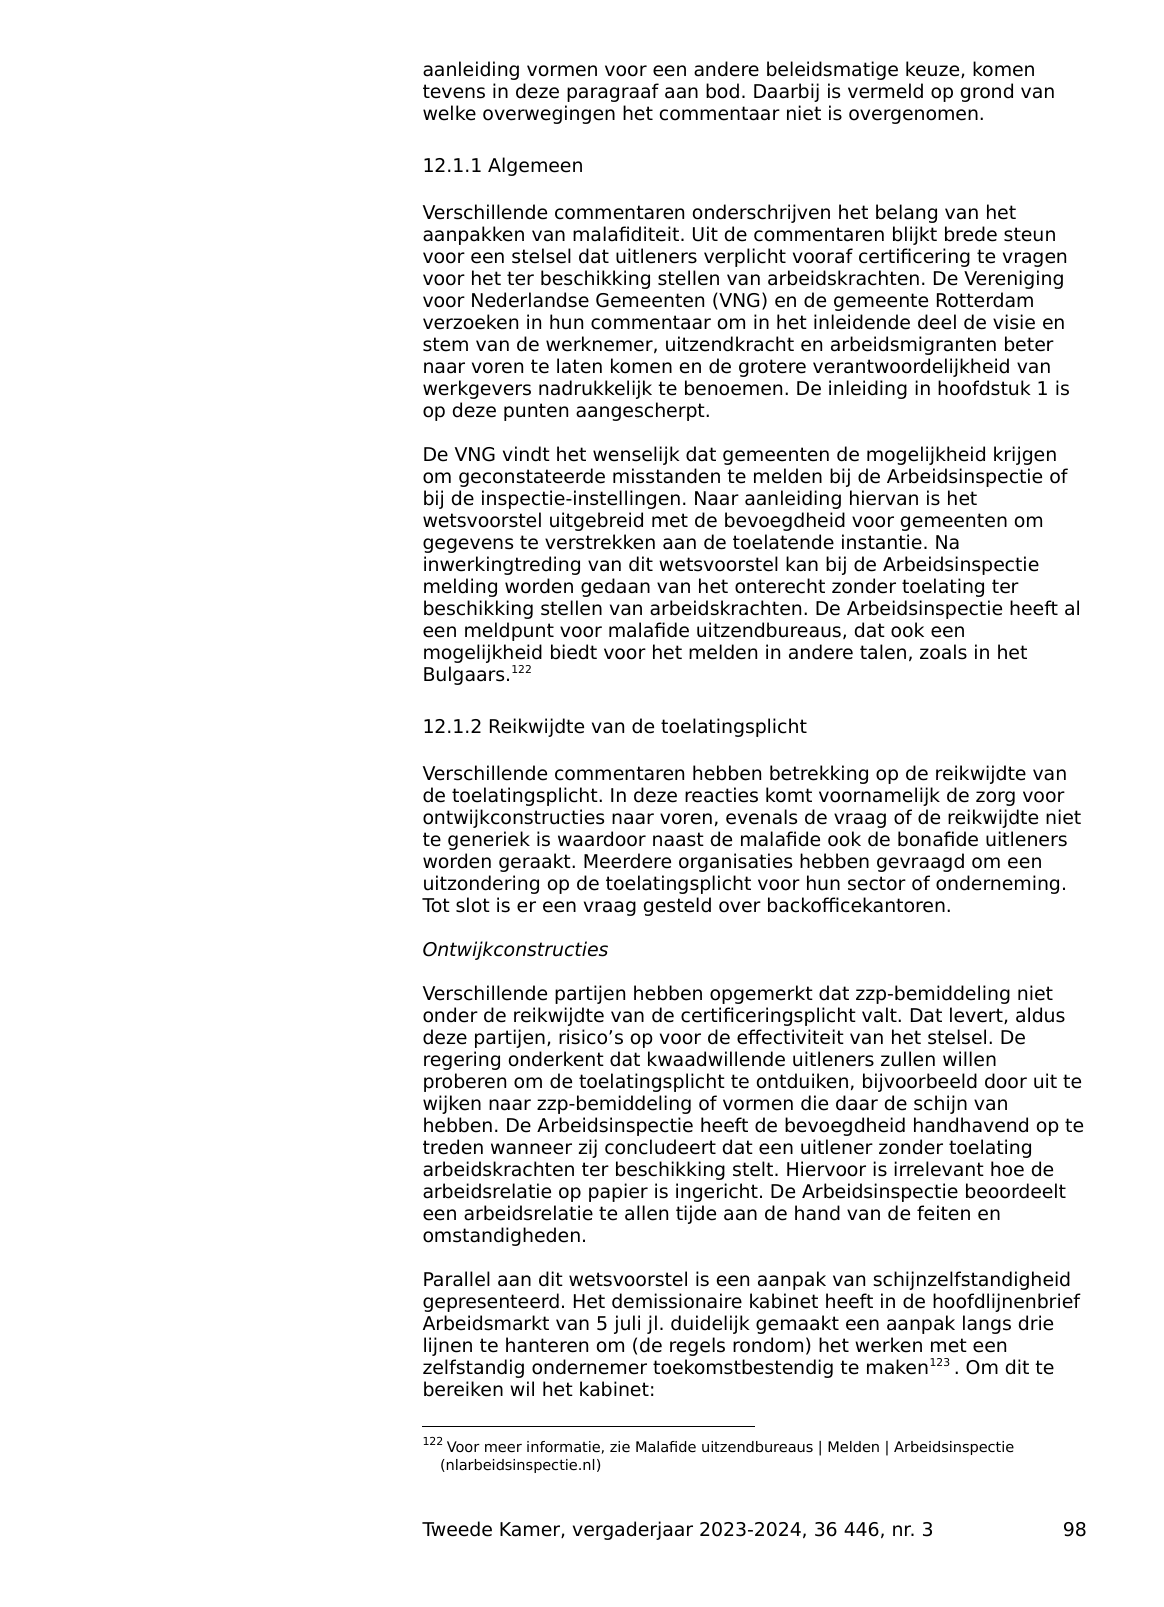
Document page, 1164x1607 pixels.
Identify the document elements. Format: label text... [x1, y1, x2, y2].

text Voor meer informatie, zie Malafide uitzendbureaus | Melden | Arbeidsinspectie (nlarbeidsinspectie.nl) [422, 1435, 1087, 1474]
subtitle 12.1.1 Algemeen [422, 155, 1087, 177]
text Verschillende commentaren onderschrijven het belang van het aanpakken van malafiditeit. Uit de commentaren blijkt brede steun voor een stelsel dat uitleners verplicht vooraf certificering te vragen voor het ter beschikking stellen van arbeidskrachten. De Vereniging voor Nederlandse Gemeenten (VNG) en de gemeente Rotterdam verzoeken in hun commentaar om in het inleidende deel de visie en stem van de werknemer, uitzendkracht en arbeidsmigranten beter naar voren te laten komen en de grotere verantwoordelijkheid van werkgevers nadrukkelijk te benoemen. De inleiding in hoofdstuk 1 is op deze punten aangescherpt. [422, 202, 1087, 422]
text Parallel aan dit wetsvoorstel is een aanpak van schijnzelfstandigheid gepresenteerd. Het demissionaire kabinet heeft in de hoofdlijnenbrief Arbeidsmarkt van 5 juli jl. duidelijk gemaakt een aanpak langs drie lijnen te hanteren om (de regels rondom) het werken met een zelfstandig ondernemer toekomstbestendig te maken. Om dit te bereiken wil het kabinet: [422, 1269, 1087, 1401]
subtitle Ontwijkconstructies [422, 939, 1087, 961]
text Verschillende commentaren hebben betrekking op de reikwijdte van de toelatingsplicht. In deze reacties komt voornamelijk de zorg voor ontwijkconstructies naar voren, evenals de vraag of de reikwijdte niet te generiek is waardoor naast de malafide ook de bonafide uitleners worden geraakt. Meerdere organisaties hebben gevraagd om een uitzondering op de toelatingsplicht voor hun sector of onderneming. Tot slot is er een vraag gesteld over backofficekantoren. [422, 763, 1087, 917]
text De VNG vindt het wenselijk dat gemeenten de mogelijkheid krijgen om geconstateerde misstanden te melden bij de Arbeidsinspectie of bij de inspectie-instellingen. Naar aanleiding hiervan is het wetsvoorstel uitgebreid met de bevoegdheid voor gemeenten om gegevens te verstrekken aan de toelatende instantie. Na inwerkingtreding van dit wetsvoorstel kan bij de Arbeidsinspectie melding worden gedaan van het onterecht zonder toelating ter beschikking stellen van arbeidskrachten. De Arbeidsinspectie heeft al een meldpunt voor malafide uitzendbureaus, dat ook een mogelijkheid biedt voor het melden in andere talen, zoals in het Bulgaars. [422, 444, 1087, 686]
text Verschillende partijen hebben opgemerkt dat zzp-bemiddeling niet onder de reikwijdte van de certificeringsplicht valt. Dat levert, aldus deze partijen, risico’s op voor de effectiviteit van het stelsel. De regering onderkent dat kwaadwillende uitleners zullen willen proberen om de toelatingsplicht te ontduiken, bijvoorbeeld door uit te wijken naar zzp-bemiddeling of vormen die daar de schijn van hebben. De Arbeidsinspectie heeft de bevoegdheid handhavend op te treden wanneer zij concludeert dat een uitlener zonder toelating arbeidskrachten ter beschikking stelt. Hiervoor is irrelevant hoe de arbeidsrelatie op papier is ingericht. De Arbeidsinspectie beoordeelt een arbeidsrelatie te allen tijde aan de hand van de feiten en omstandigheden. [422, 983, 1087, 1247]
text aanleiding vormen voor een andere beleidsmatige keuze, komen tevens in deze paragraaf aan bod. Daarbij is vermeld op grond van welke overwegingen het commentaar niet is overgenomen. [422, 59, 1087, 125]
subtitle 12.1.2 Reikwijdte van de toelatingsplicht [422, 716, 1087, 738]
